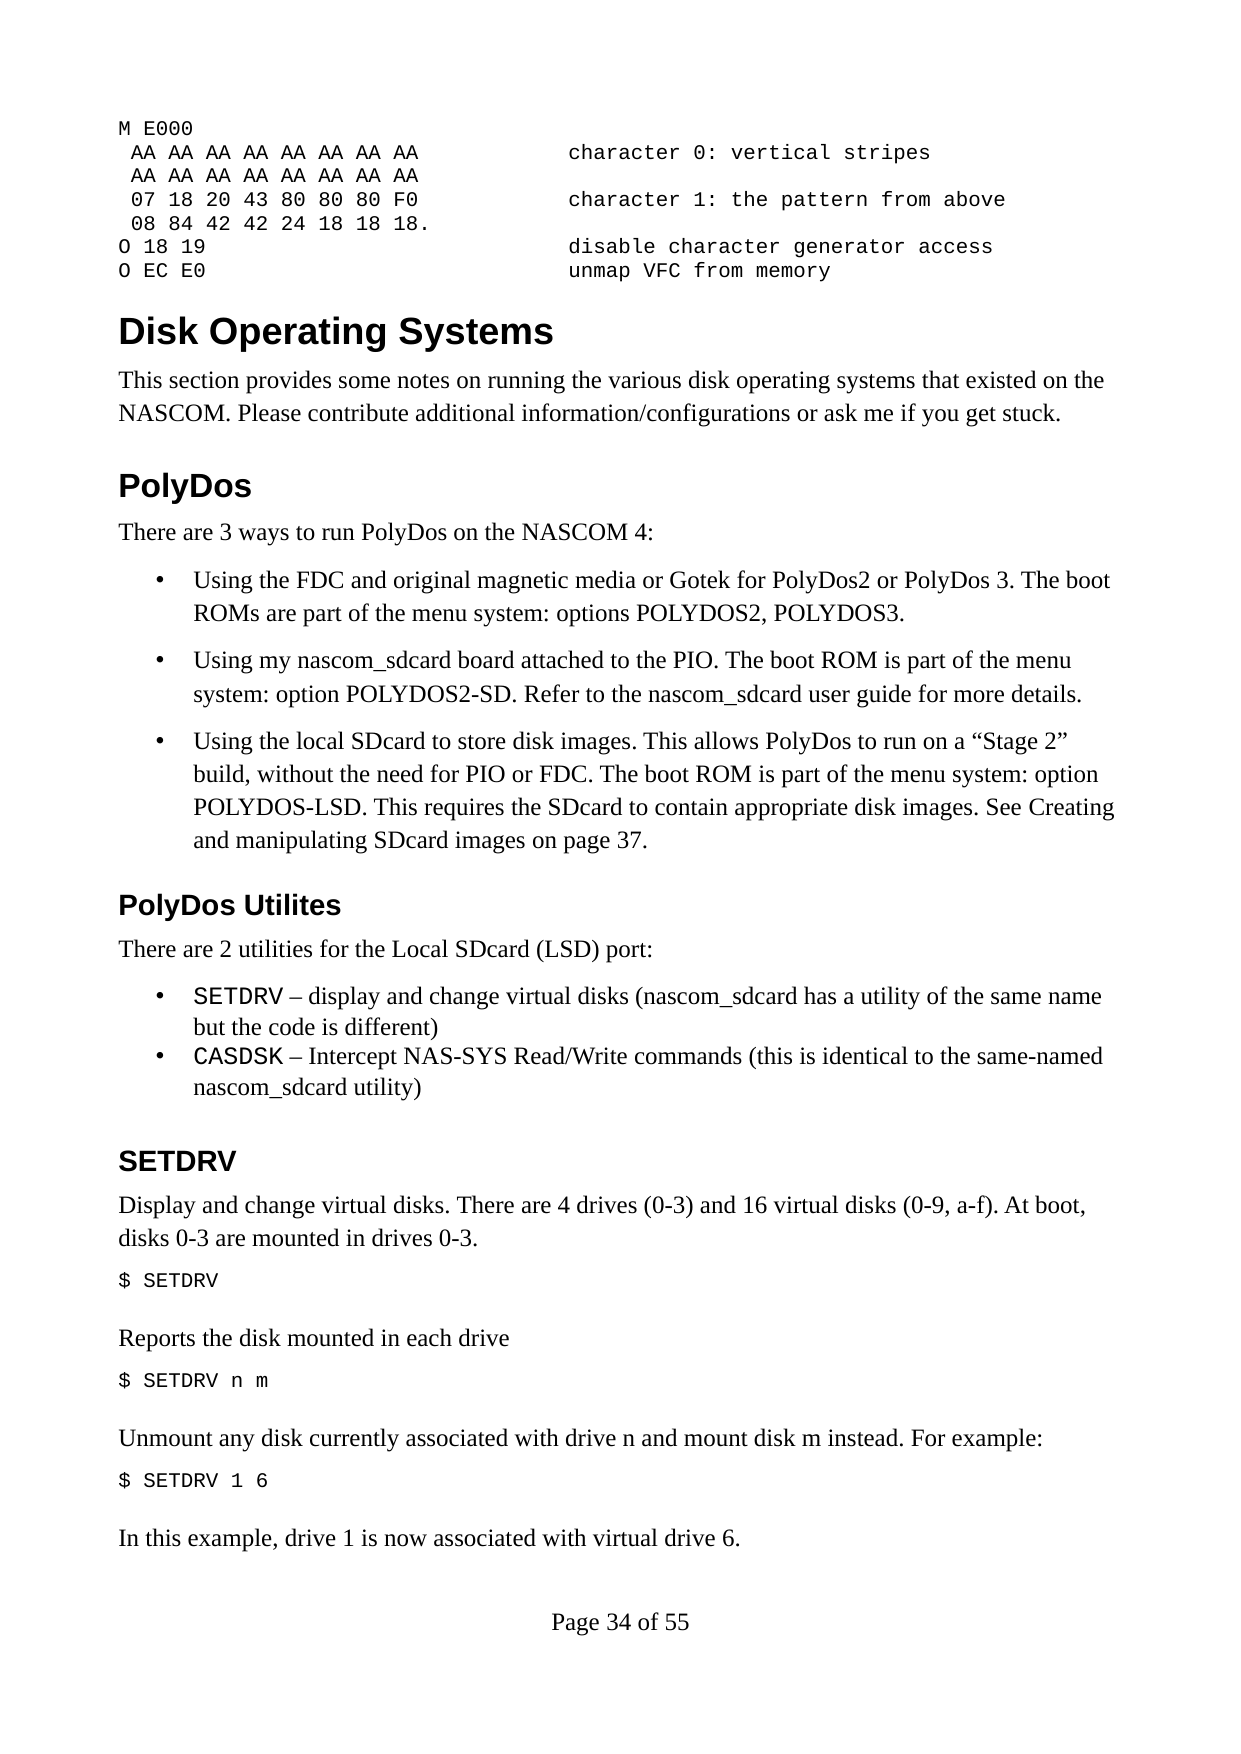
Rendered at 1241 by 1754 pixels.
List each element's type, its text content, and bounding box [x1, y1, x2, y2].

text There are 3 ways to run PolyDos on the NASCOM 4: [118, 517, 1122, 546]
text AA AA AA AA AA AA AA AA character 0: vertical stripes [118, 142, 1122, 165]
text Reports the disk mounted in each drive [118, 1323, 1122, 1351]
text 08 84 42 42 24 18 18 18. [118, 213, 1122, 236]
text AA AA AA AA AA AA AA AA [118, 165, 1122, 189]
text 07 18 20 43 80 80 80 F0 character 1: the pattern from above [118, 189, 1122, 213]
subtitle PolyDos Utilites [118, 887, 1122, 921]
text This section provides some notes on running the various disk operating systems that existed on the NASCOM. Please contribute additional information/configurations or ask me if you get stuck. [118, 365, 1122, 427]
text There are 2 utilities for the Local SDcard (LSD) port: [118, 934, 1122, 962]
text M E000 [118, 118, 1122, 142]
list Using the FDC and original magnetic media or Gotek for PolyDos2 or PolyDos 3. The boot ROMs are part of the menu system: options POLYDOS2, POLYDOS3. [156, 565, 1122, 627]
subtitle Disk Operating Systems [118, 309, 1122, 352]
list CASDSK – Intercept NAS-SYS Read/Write commands (this is identical to the same-named nascom_sdcard utility) [156, 1041, 1122, 1101]
subtitle SETDRV [118, 1143, 1122, 1177]
text $ SETDRV [118, 1270, 1122, 1294]
text O EC E0 unmap VFC from memory [118, 260, 1122, 284]
subtitle PolyDos [118, 466, 1122, 505]
list Using the local SDcard to store disk images. This allows PolyDos to run on a “Stage 2” build, without the need for PIO or FDC. The boot ROM is part of the menu system: option POLYDOS-LSD. This requires the SDcard to contain appropriate disk images. See Creating and manipulating SDcard images on page 36. [156, 726, 1122, 854]
text $ SETDRV 1 6 [118, 1470, 1122, 1494]
text Unmount any disk currently associated with drive n and mount disk m instead. For example: [118, 1423, 1122, 1451]
text O 18 19 disable character generator access [118, 236, 1122, 260]
list SETDRV – display and change virtual disks (nascom_sdcard has a utility of the same name but the code is different) [156, 981, 1122, 1041]
text $ SETDRV n m [118, 1370, 1122, 1394]
text Display and change virtual disks. There are 4 drives (0-3) and 16 virtual disks (0-9, a-f). At boot, disks 0-3 are mounted in drives 0-3. [118, 1190, 1122, 1251]
text In this example, drive 1 is now associated with virtual drive 6. [118, 1523, 1122, 1551]
list Using my nascom_sdcard board attached to the PIO. The boot ROM is part of the menu system: option POLYDOS2-SD. Refer to the nascom_sdcard user guide for more details. [156, 646, 1122, 707]
